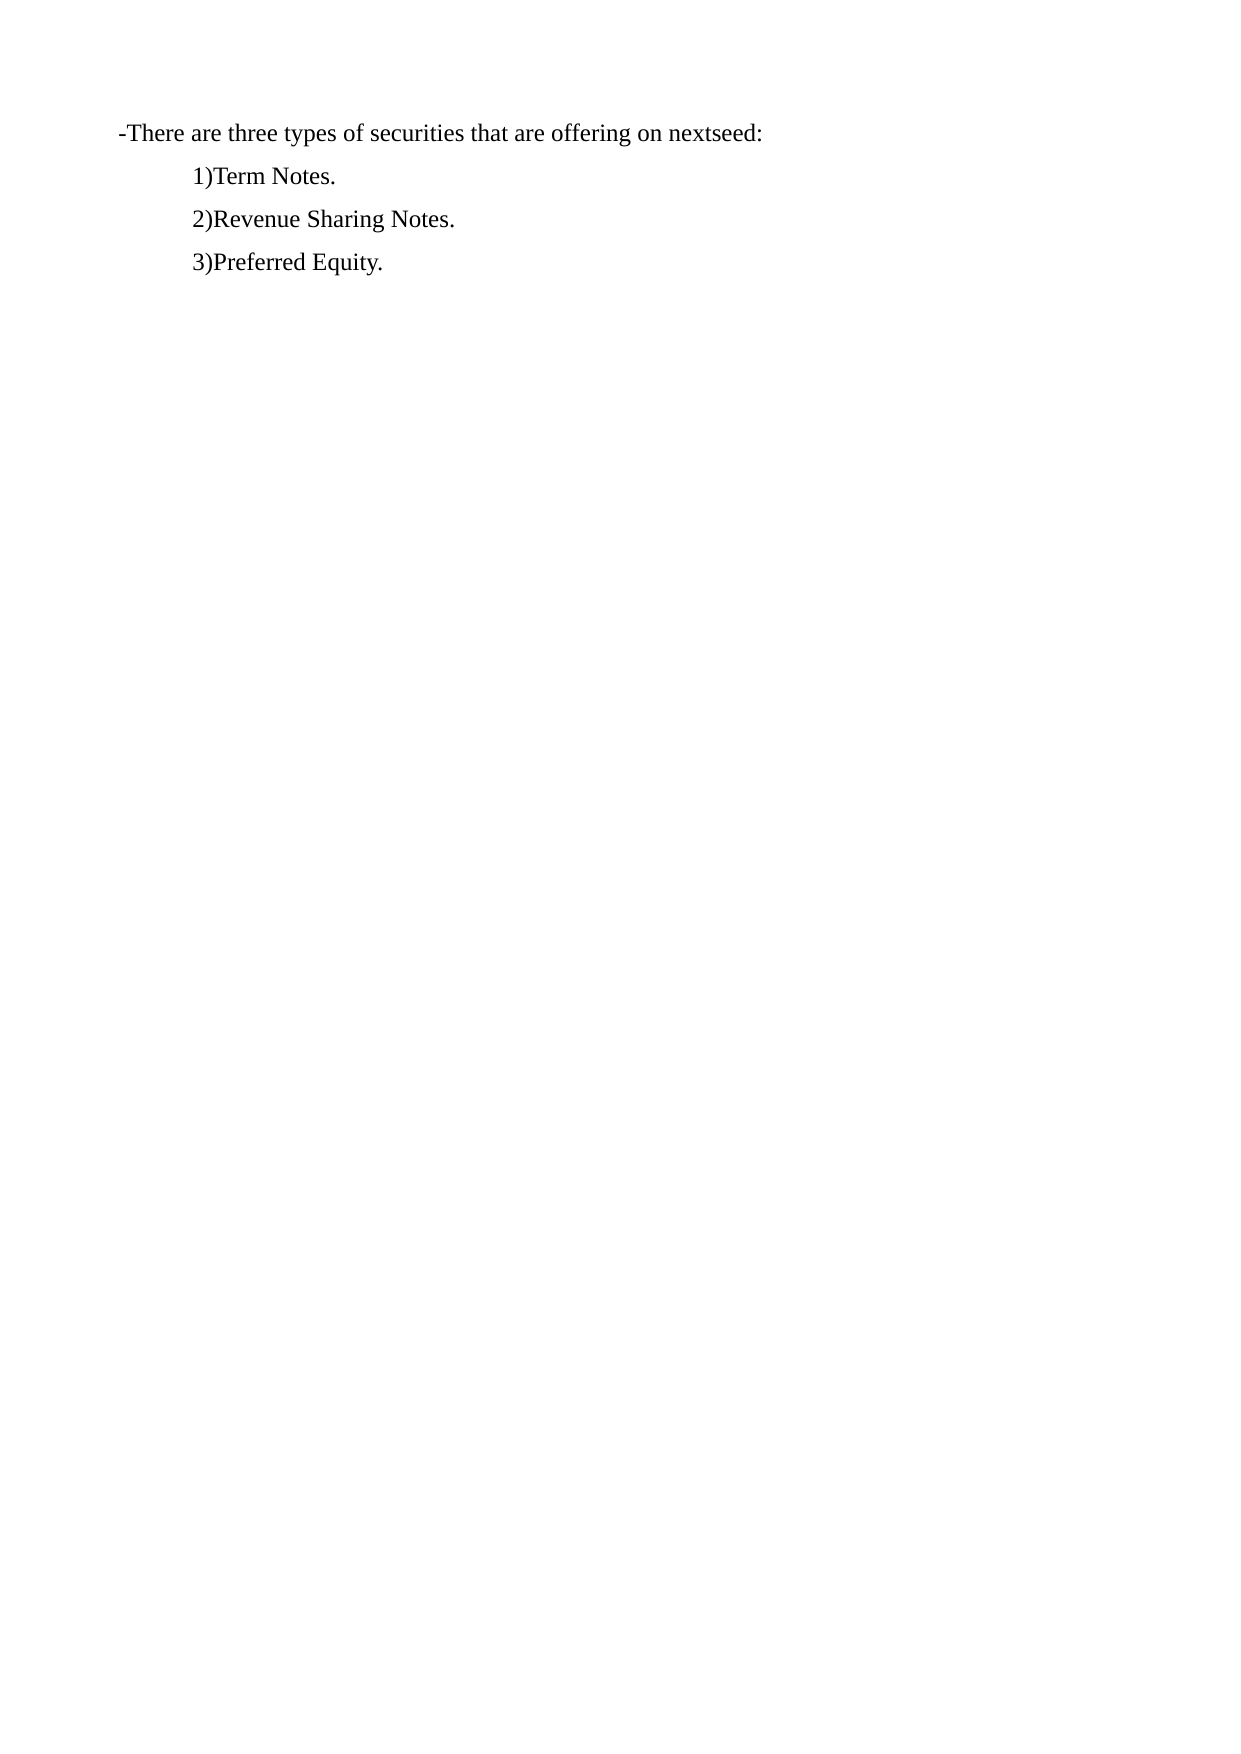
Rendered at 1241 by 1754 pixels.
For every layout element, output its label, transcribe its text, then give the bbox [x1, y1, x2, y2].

text 1)Term Notes. [118, 161, 1122, 190]
text 2)Revenue Sharing Notes. [118, 204, 1122, 233]
text -There are three types of securities that are offering on nextseed: [118, 118, 1122, 147]
text 3)Preferred Equity. [118, 247, 1122, 276]
